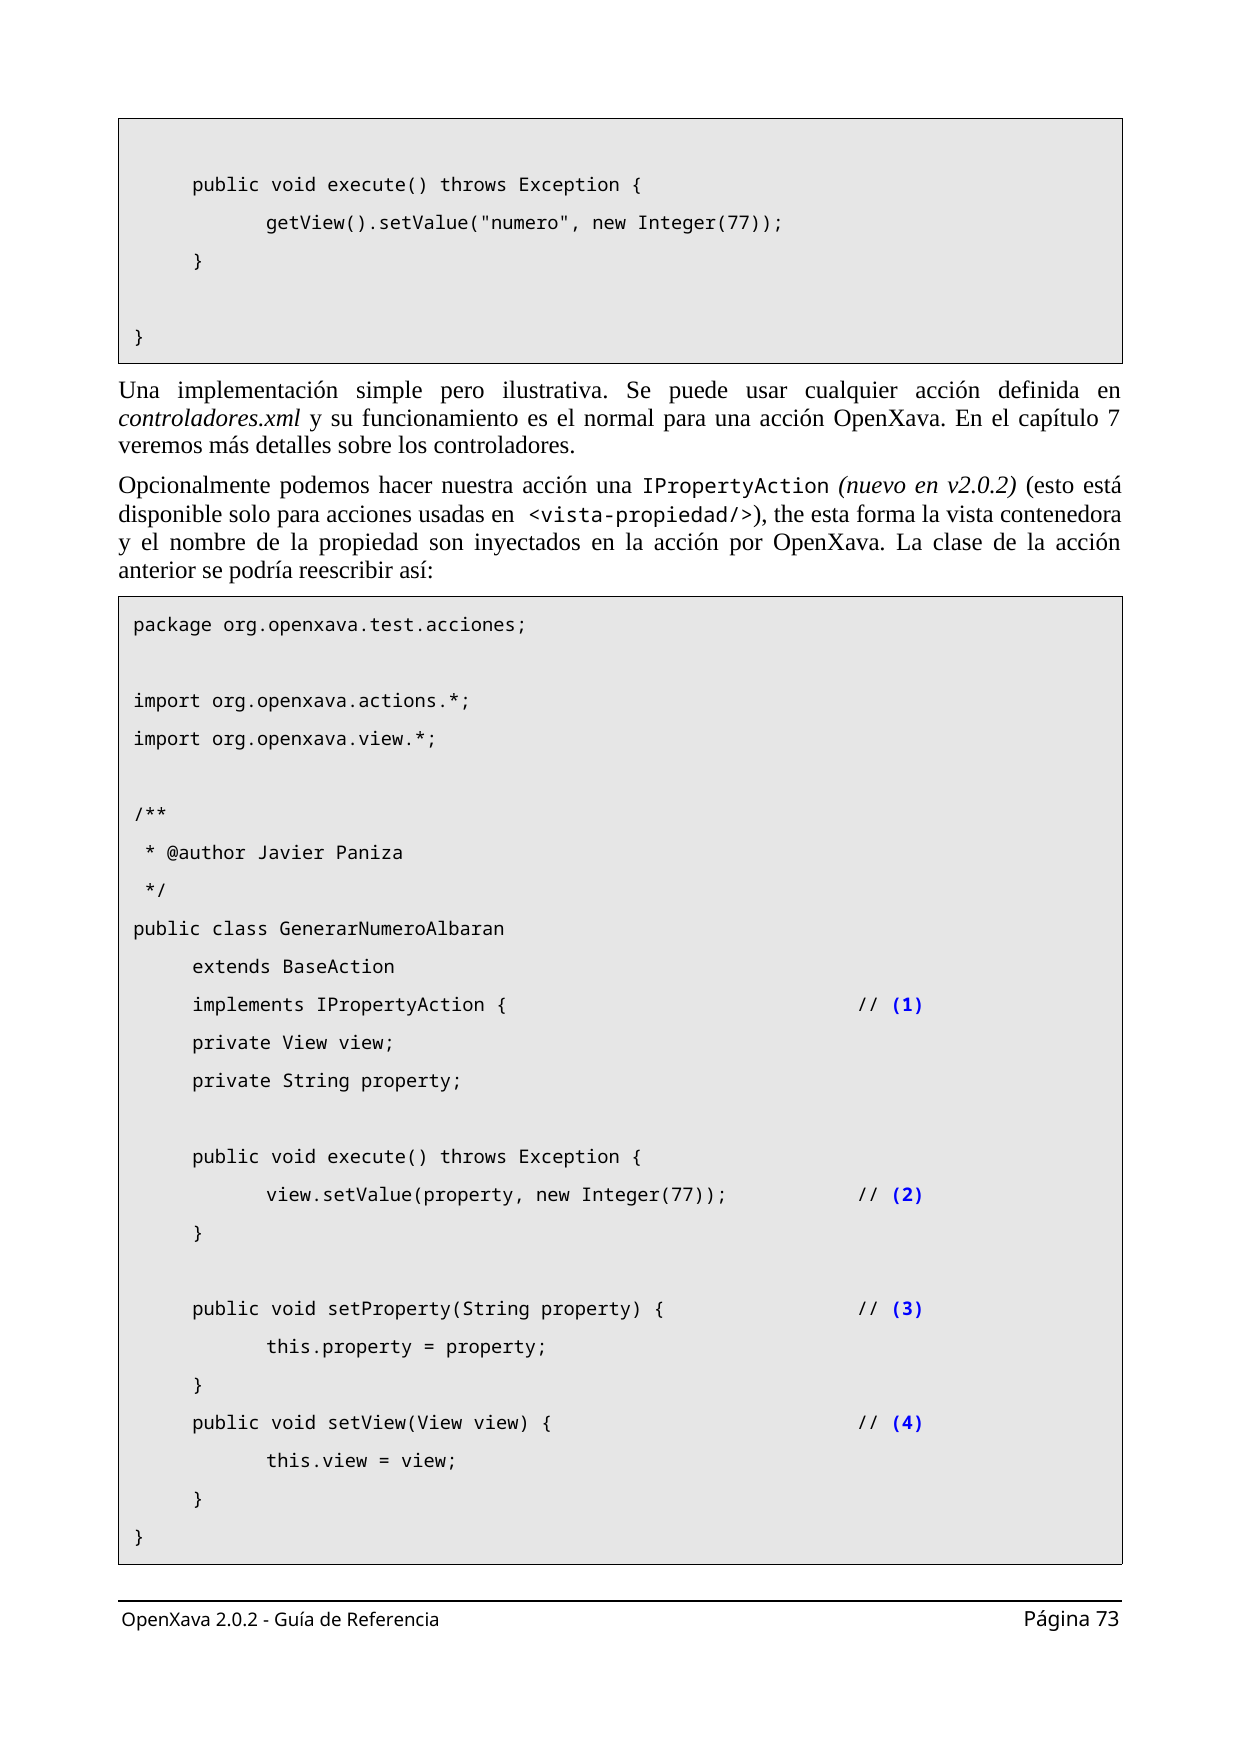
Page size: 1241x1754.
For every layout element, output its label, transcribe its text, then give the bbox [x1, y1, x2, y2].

text public void execute() throws Exception { [119, 1128, 1122, 1166]
text } [119, 1204, 1122, 1242]
text view.setValue(property, new Integer(77)); // (2) [119, 1166, 1122, 1204]
text * @author Javier Paniza [119, 824, 1122, 862]
text import org.openxava.view.*; [119, 710, 1122, 748]
text public void setProperty(String property) { // (3) [119, 1280, 1122, 1318]
text public class GenerarNumeroAlbaran [119, 900, 1122, 938]
text extends BaseAction [119, 938, 1122, 976]
text /** [119, 786, 1122, 824]
text } [119, 308, 1122, 363]
text package org.openxava.test.acciones; [119, 597, 1122, 634]
text } [119, 232, 1122, 270]
text private String property; [119, 1052, 1122, 1090]
text } [119, 1356, 1122, 1394]
text Una implementación simple pero ilustrativa. Se puede usar cualquier acción definida en controladores.xml y su funcionamiento es el normal para una acción OpenXava. En el capítulo 7 veremos más detalles sobre los controladores. [118, 376, 1122, 459]
text } [119, 1508, 1122, 1564]
text implements IPropertyAction { // (1) [119, 976, 1122, 1014]
text this.view = view; [119, 1432, 1122, 1471]
text import org.openxava.actions.*; [119, 672, 1122, 710]
text this.property = property; [119, 1318, 1122, 1356]
text getView().setValue("numero", new Integer(77)); [119, 194, 1122, 232]
text private View view; [119, 1014, 1122, 1052]
text public void setView(View view) { // (4) [119, 1394, 1122, 1432]
text */ [119, 862, 1122, 900]
text public void execute() throws Exception { [119, 156, 1122, 194]
text Opcionalmente podemos hacer nuestra acción una IPropertyAction (nuevo en v2.0.2) (esto está disponible solo para acciones usadas en <vista-propiedad/>), the esta forma la vista contenedora y el nombre de la propiedad son inyectados en la acción por OpenXava. La clase de la acción anterior se podría reescribir así: [118, 472, 1122, 583]
text } [119, 1471, 1122, 1508]
